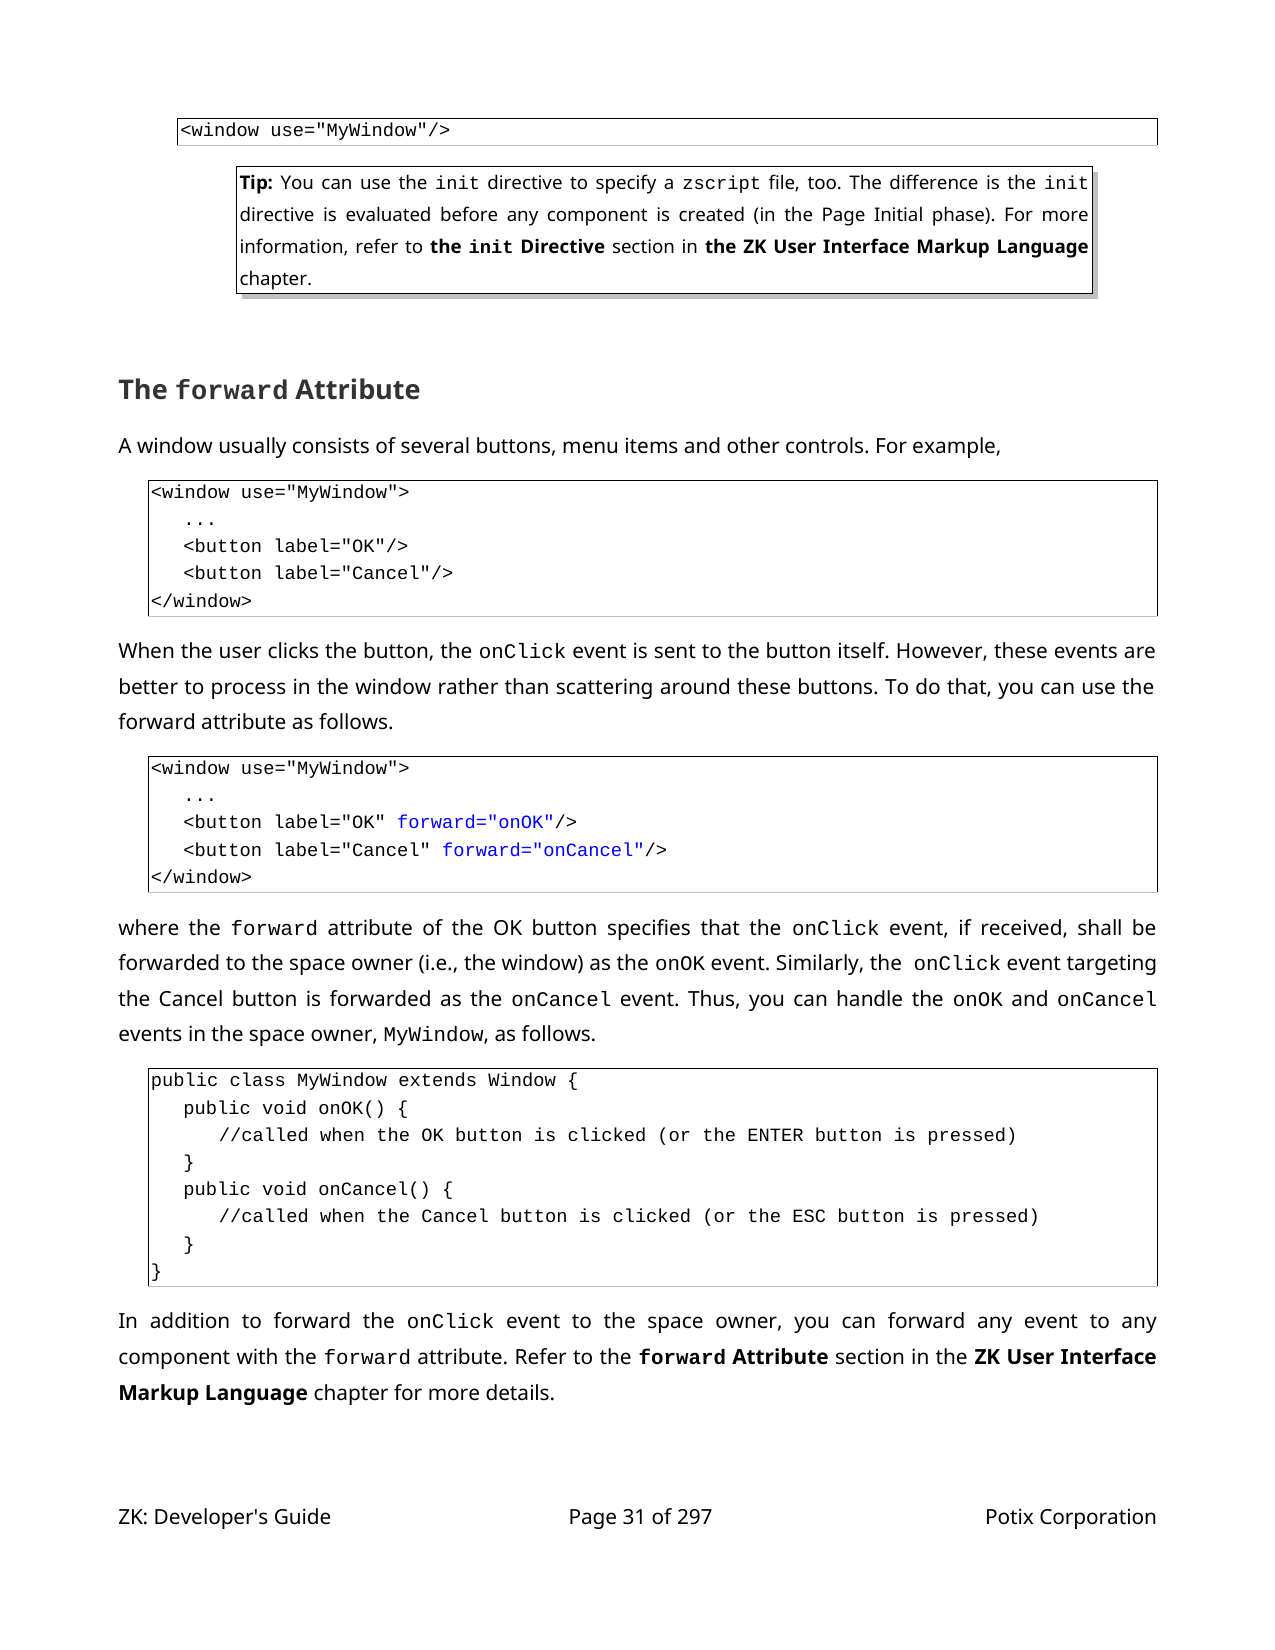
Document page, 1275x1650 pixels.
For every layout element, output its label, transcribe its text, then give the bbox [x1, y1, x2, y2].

text <window use="MyWindow"> [149, 481, 1157, 504]
text <button label="OK"/> [149, 534, 1157, 558]
text //called when the OK button is clicked (or the ENTER button is pressed) [149, 1123, 1157, 1147]
text } [149, 1259, 1157, 1286]
text where the forward attribute of the OK button specifies that the onClick event, if received, shall be forwarded to the space owner (i.e., the window) as the onOK event. Similarly, the onClick event targeting the Cancel button is forwarded as the onCancel event. Thus, you can handle the onOK and onCancel events in the space owner, MyWindow, as follows. [118, 913, 1157, 1048]
text <button label="Cancel" forward="onCancel"/> [149, 837, 1157, 862]
text public void onOK() { [149, 1096, 1157, 1120]
text //called when the Cancel button is clicked (or the ESC button is pressed) [149, 1204, 1157, 1228]
text <button label="OK" forward="onOK"/> [149, 810, 1157, 834]
text When the user clicks the button, the onClick event is sent to the button itself. However, these events are better to process in the window rather than scattering around these buttons. To do that, you can use the forward attribute as follows. [118, 636, 1157, 735]
text ... [149, 507, 1157, 531]
text Tip: You can use the init directive to specify a zscript file, too. The difference is the init directive is evaluated before any component is created (in the Page Initial phase). For more information, refer to the init Directive section in the ZK User Interface Markup Language chapter. [237, 167, 1092, 293]
text } [149, 1150, 1157, 1174]
text ... [149, 783, 1157, 807]
text public void onCancel() { [149, 1177, 1157, 1201]
text public class MyWindow extends Window { [149, 1069, 1157, 1093]
text </window> [149, 865, 1157, 892]
subtitle The forward Attribute [118, 370, 1157, 407]
text In addition to forward the onClick event to the space owner, you can forward any event to any component with the forward attribute. Refer to the forward Attribute section in the ZK User Interface Markup Language chapter for more details. [118, 1307, 1157, 1406]
text <button label="Cancel"/> [149, 561, 1157, 586]
text </window> [149, 588, 1157, 616]
text <window use="MyWindow"> [149, 757, 1157, 780]
text A window usually consists of several buttons, menu items and other controls. For example, [118, 431, 1157, 459]
text <window use="MyWindow"/> [178, 119, 1157, 145]
text } [149, 1231, 1157, 1256]
